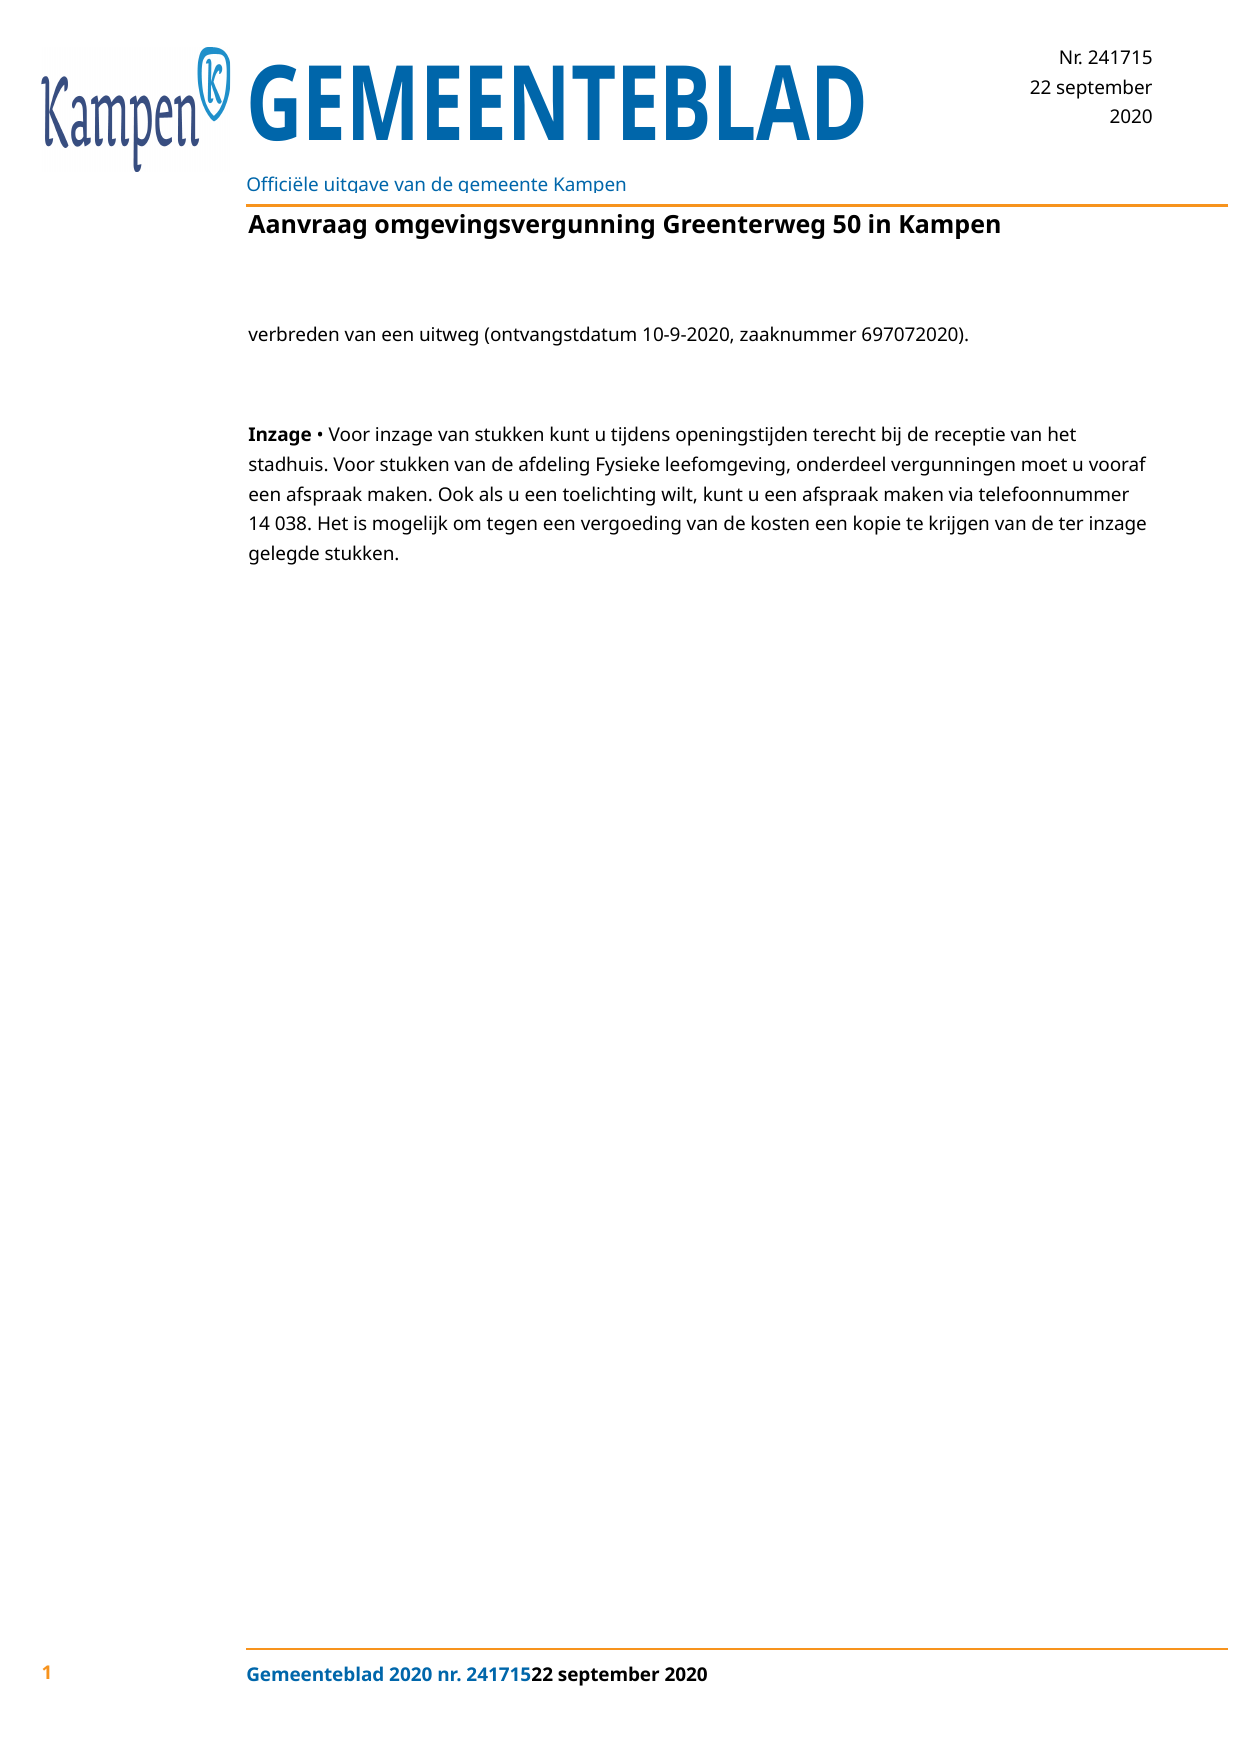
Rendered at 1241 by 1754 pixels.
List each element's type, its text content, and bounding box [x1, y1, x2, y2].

text Aanvraag omgevingsvergunning Greenterweg 50 in Kampen [248, 207, 1152, 241]
picture [41, 47, 231, 172]
text Inzage • Voor inzage van stukken kunt u tijdens openingstijden terecht bij de receptie van het stadhuis. Voor stukken van de afdeling Fysieke leefomgeving, onderdeel vergunningen moet u vooraf een afspraak maken. Ook als u een toelichting wilt, kunt u een afspraak maken via telefoonnummer 14 038. Het is mogelijk om tegen een vergoeding van de kosten een kopie te krijgen van de ter inzage gelegde stukken. [248, 422, 1152, 566]
text verbreden van een uitweg (ontvangstdatum 10-9-2020, zaaknummer 697072020). [248, 321, 1152, 346]
